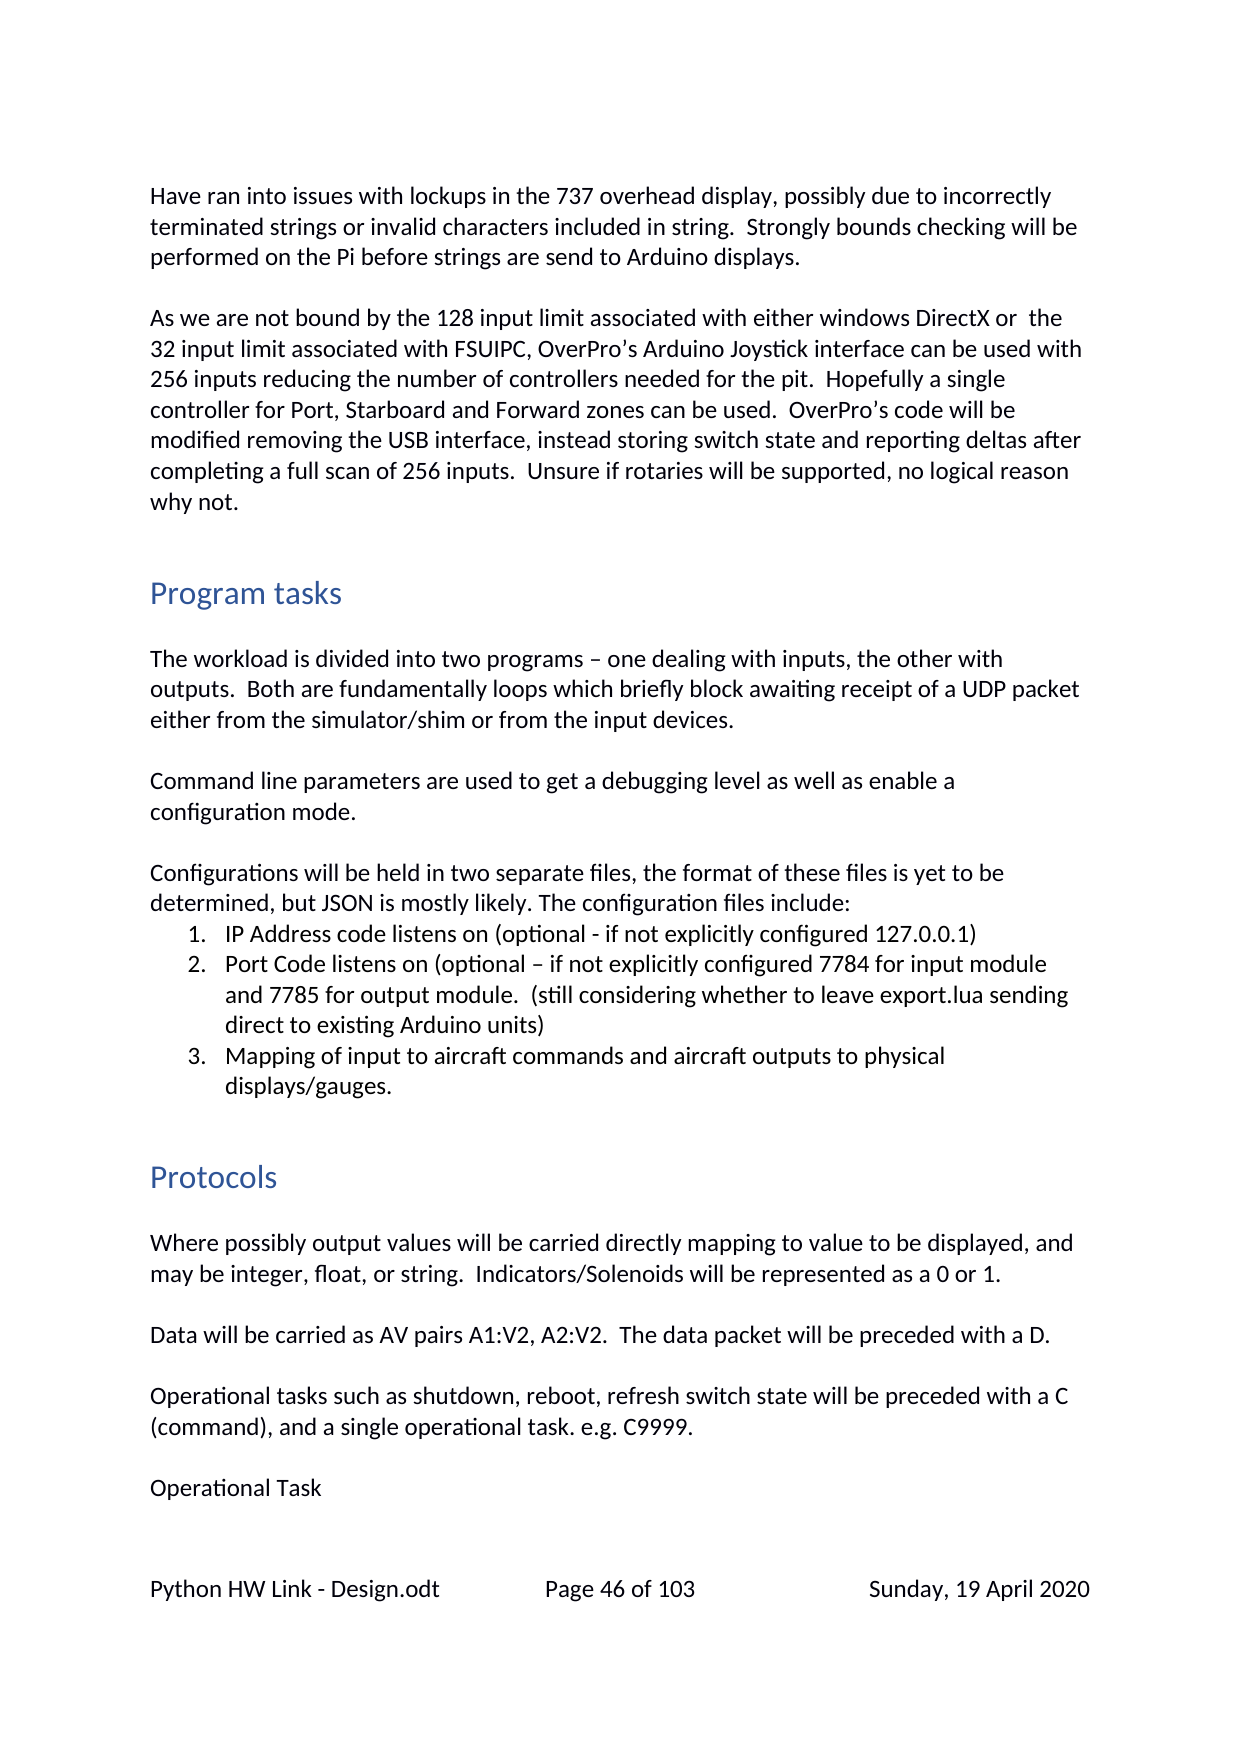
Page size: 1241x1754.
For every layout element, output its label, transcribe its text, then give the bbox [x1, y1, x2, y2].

text Command line parameters are used to get a debugging level as well as enable a configuration mode. [150, 765, 1090, 826]
subtitle Protocols [150, 1156, 1090, 1197]
text Operational tasks such as shutdown, reboot, refresh switch state will be preceded with a C (command), and a single operational task. e.g. C9999. [150, 1380, 1090, 1441]
subtitle Program tasks [150, 572, 1090, 612]
text Data will be carried as AV pairs A1:V2, A2:V2. The data packet will be preceded with a D. [150, 1319, 1090, 1350]
text Where possibly output values will be carried directly mapping to value to be displayed, and may be integer, float, or string. Indicators/Solenoids will be represented as a 0 or 1. [150, 1228, 1090, 1289]
list Mapping of input to aircraft commands and aircraft outputs to physical displays/gauges. [187, 1040, 1090, 1101]
text The workload is divided into two programs – one dealing with inputs, the other with outputs. Both are fundamentally loops which briefly block awaiting receipt of a UDP packet either from the simulator/shim or from the input devices. [150, 643, 1090, 734]
list Port Code listens on (optional – if not explicitly configured 7784 for input module and 7785 for output module. (still considering whether to leave export.lua sending direct to existing Arduino units) [187, 948, 1090, 1040]
list IP Address code listens on (optional - if not explicitly configured 127.0.0.1) [187, 918, 1090, 948]
text Operational Task [150, 1472, 1090, 1502]
text Have ran into issues with lockups in the 737 overhead display, possibly due to incorrectly terminated strings or invalid characters included in string. Strongly bounds checking will be performed on the Pi before strings are send to Arduino displays. [150, 181, 1090, 272]
text Configurations will be held in two separate files, the format of these files is yet to be determined, but JSON is mostly likely. The configuration files include: [150, 857, 1090, 918]
text As we are not bound by the 128 input limit associated with either windows DirectX or the 32 input limit associated with FSUIPC, OverPro’s Arduino Joystick interface can be used with 256 inputs reducing the number of controllers needed for the pit. Hopefully a single controller for Port, Starboard and Forward zones can be used. OverPro’s code will be modified removing the USB interface, instead storing switch state and reporting deltas after completing a full scan of 256 inputs. Unsure if rotaries will be supported, no logical reason why not. [150, 303, 1090, 516]
